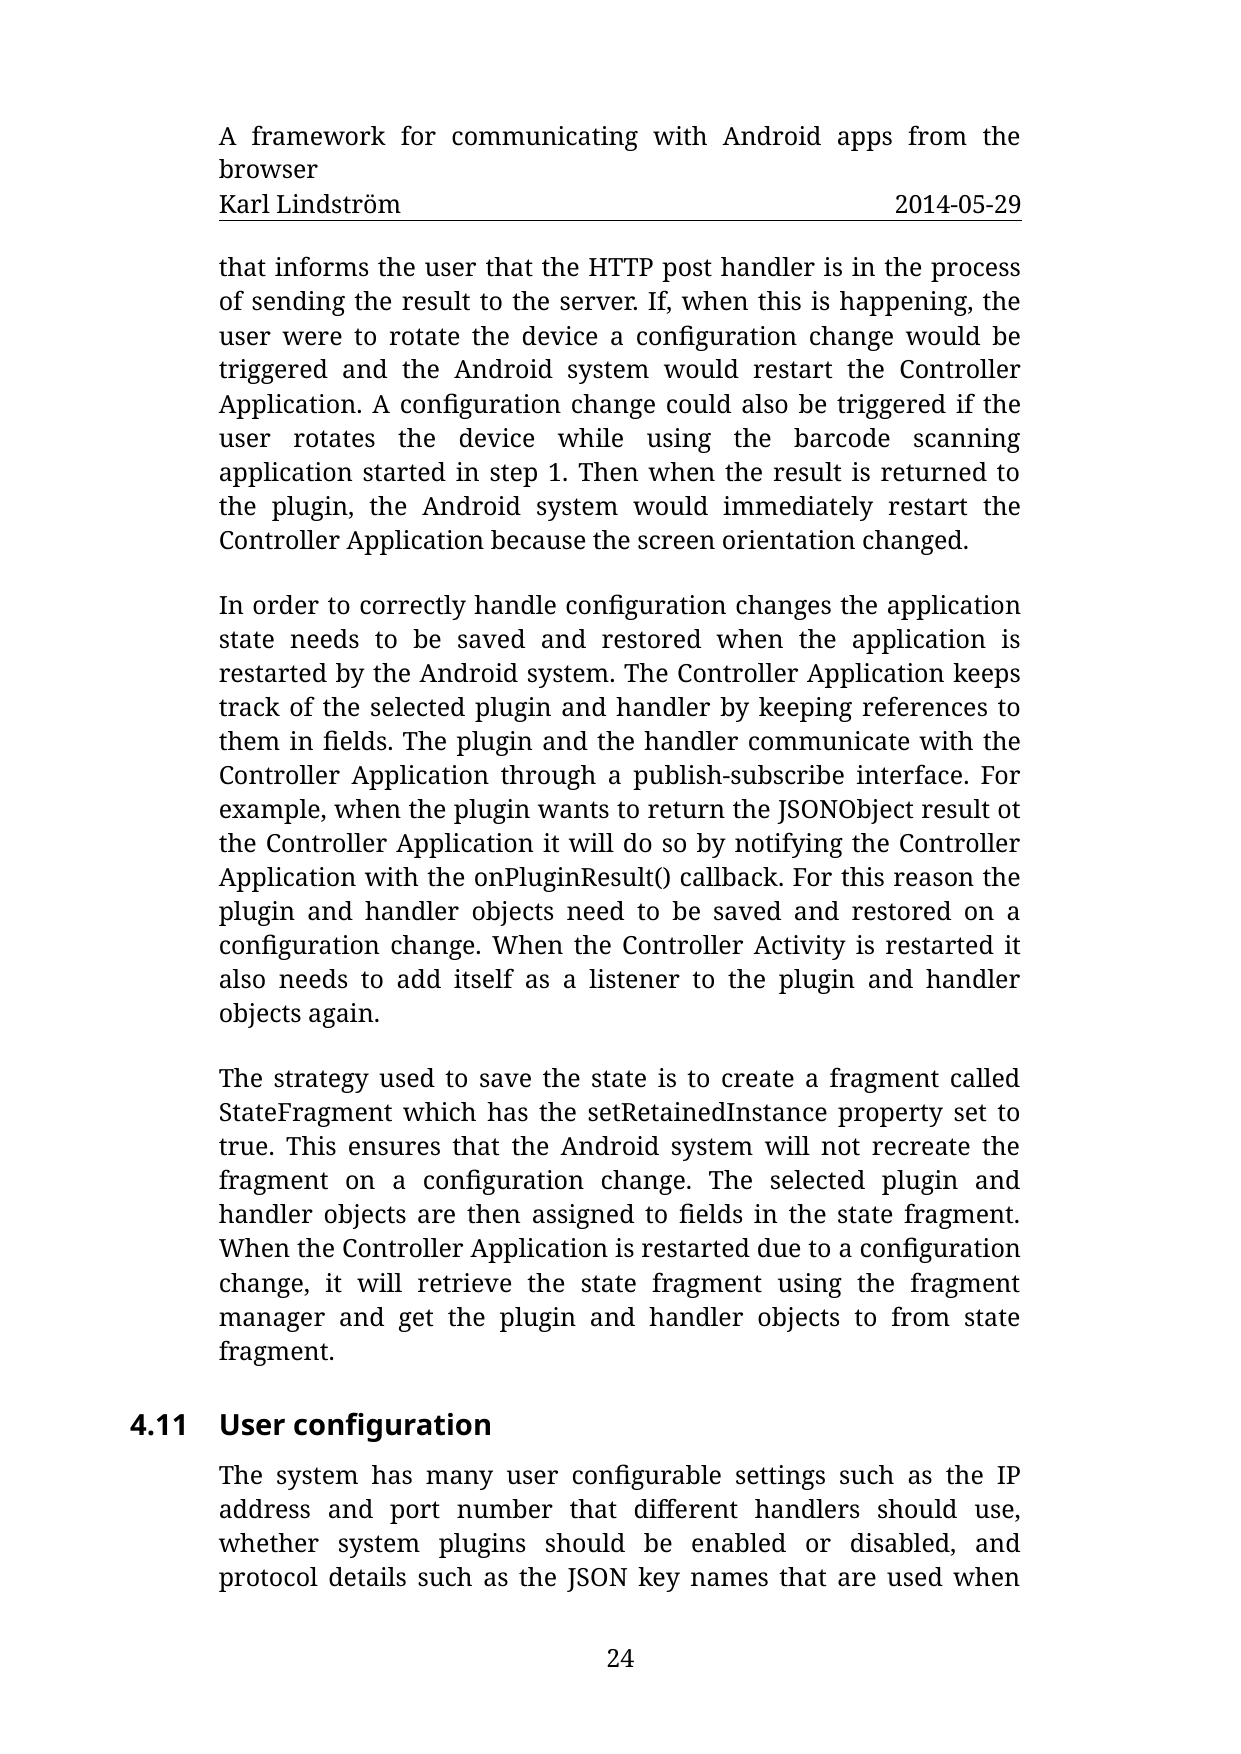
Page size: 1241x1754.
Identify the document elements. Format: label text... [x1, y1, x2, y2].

text that informs the user that the HTTP post handler is in the process of sending the result to the server. If, when this is happening, the user were to rotate the device a configuration change would be triggered and the Android system would restart the Controller Application. A configuration change could also be triggered if the user rotates the device while using the barcode scanning application started in step 1. Then when the result is returned to the plugin, the Android system would immediately restart the Controller Application because the screen orientation changed. [218, 250, 1022, 557]
text In order to correctly handle configuration changes the application state needs to be saved and restored when the application is restarted by the Android system. The Controller Application keeps track of the selected plugin and handler by keeping references to them in fields. The plugin and the handler communicate with the Controller Application through a publish-subscribe interface. For example, when the plugin wants to return the JSONObject result ot the Controller Application it will do so by notifying the Controller Application with the onPluginResult() callback. For this reason the plugin and handler objects need to be saved and restored on a configuration change. When the Controller Activity is restarted it also needs to add itself as a listener to the plugin and handler objects again. [218, 587, 1022, 1030]
text The system has many user configurable settings such as the IP address and port number that different handlers should use, whether system plugins should be enabled or disabled, and protocol details such as the JSON key names that are used when [218, 1457, 1022, 1593]
text The strategy used to save the state is to create a fragment called StateFragment which has the setRetainedInstance property set to true. This ensures that the Android system will not recreate the fragment on a configuration change. The selected plugin and handler objects are then assigned to fields in the state fragment. When the Controller Application is restarted due to a configuration change, it will retrieve the state fragment using the fragment manager and get the plugin and handler objects to from state fragment. [218, 1061, 1022, 1367]
subtitle User configuration [130, 1404, 1022, 1444]
